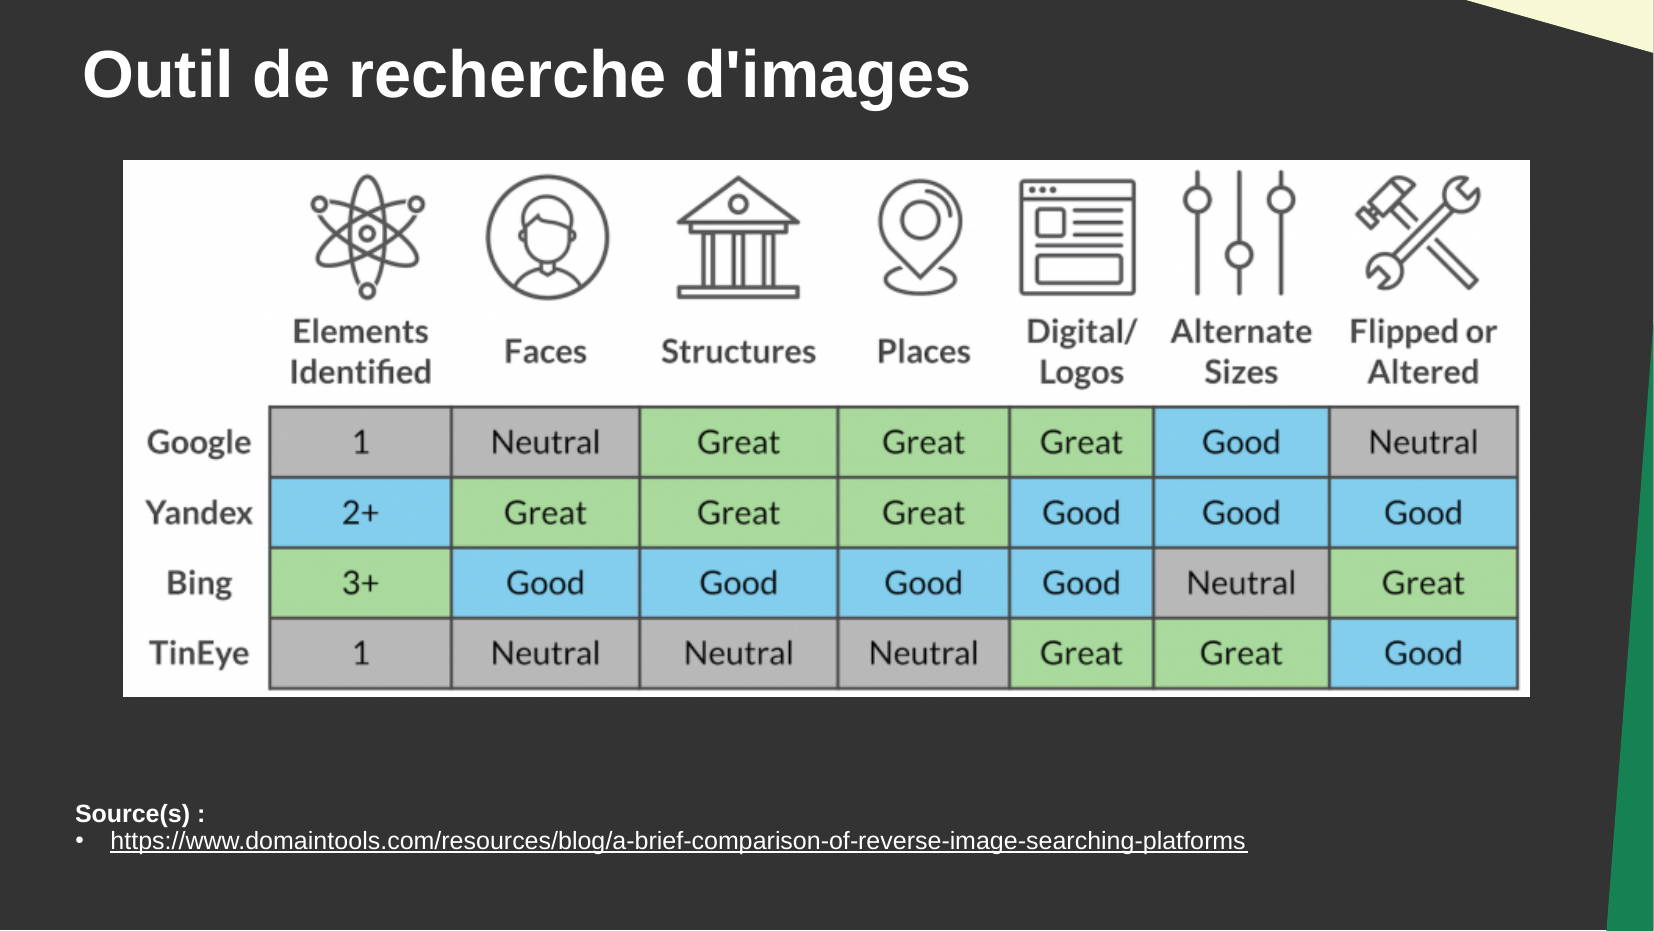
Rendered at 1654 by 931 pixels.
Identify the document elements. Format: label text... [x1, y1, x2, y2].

text_box [1466, 0, 1654, 54]
text_box [1606, 315, 1654, 931]
title Outil de recherche d'images [82, 37, 1619, 112]
text_box Source(s) : https://www.domaintools.com/resources/blog/a-brief-comparison-of-reverse-image-searching-platforms [60, 791, 1546, 919]
picture [123, 160, 1530, 697]
